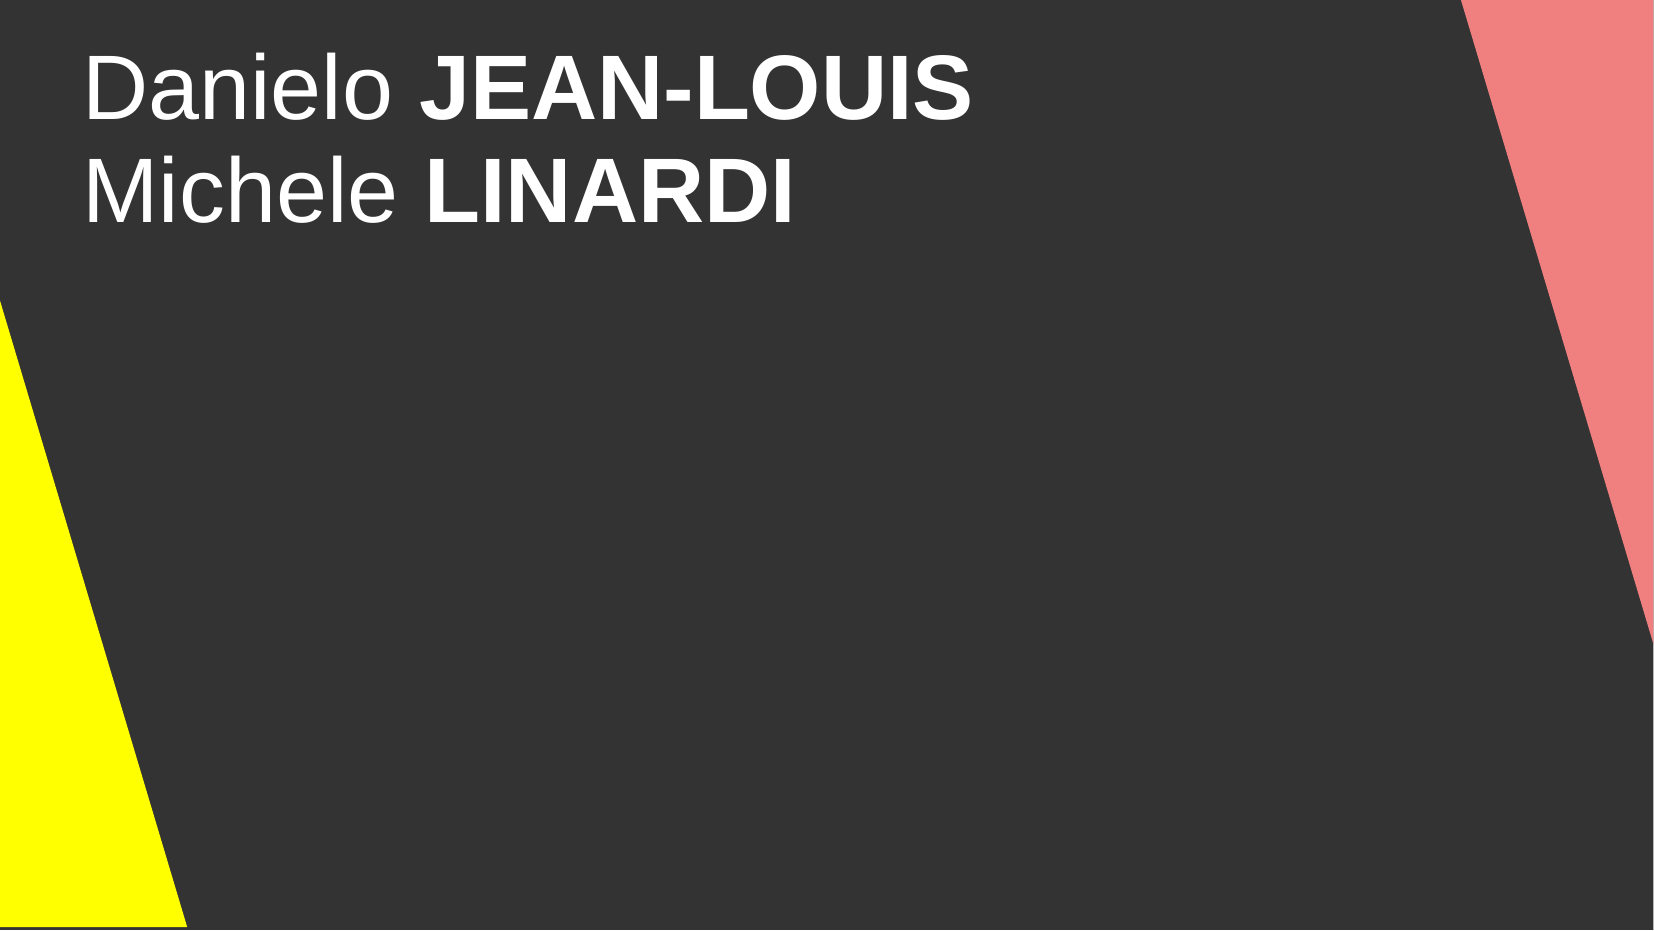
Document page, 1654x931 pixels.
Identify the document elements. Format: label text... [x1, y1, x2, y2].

subtitle Danielo JEAN-LOUIS Michele LINARDI [82, 36, 1571, 758]
text_box [1460, 0, 1654, 647]
text_box [0, 300, 188, 928]
